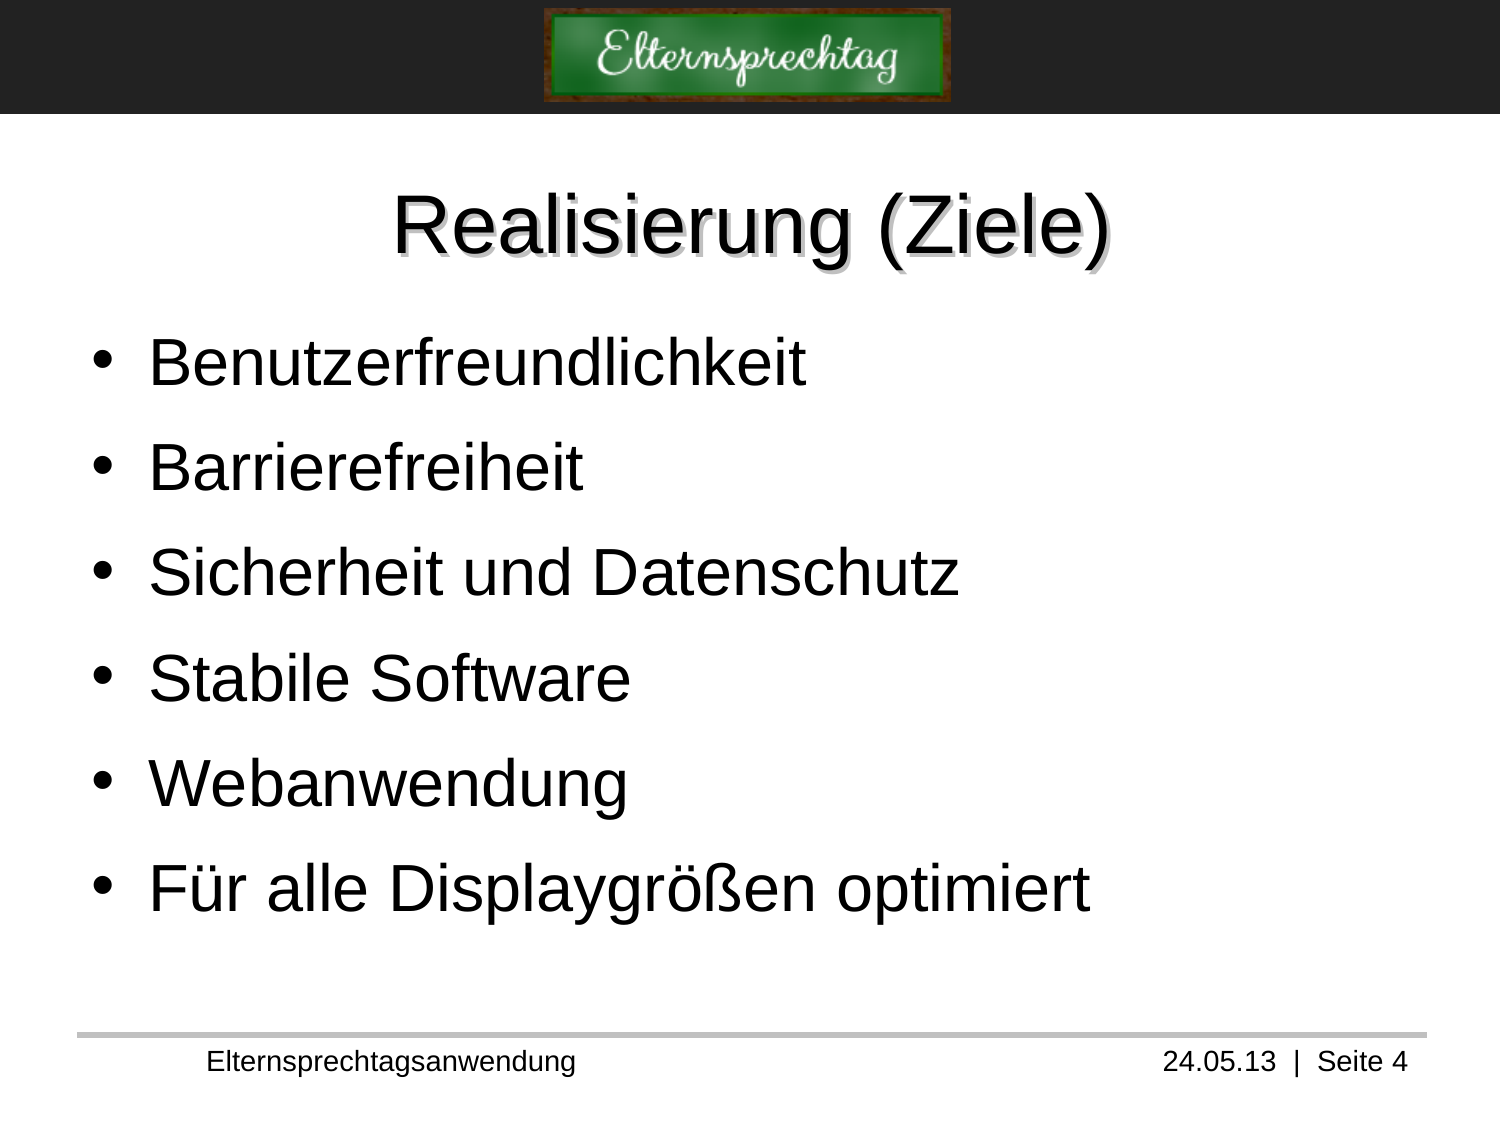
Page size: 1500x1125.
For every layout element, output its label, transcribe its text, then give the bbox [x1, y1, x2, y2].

picture [0, 0, 1500, 114]
title Realisierung (Ziele) [76, 160, 1427, 279]
list Benutzerfreundlichkeit Barrierefreiheit Sicherheit und Datenschutz Stabile Software Webanwendung Für alle Displaygrößen optimiert [76, 302, 1427, 1000]
